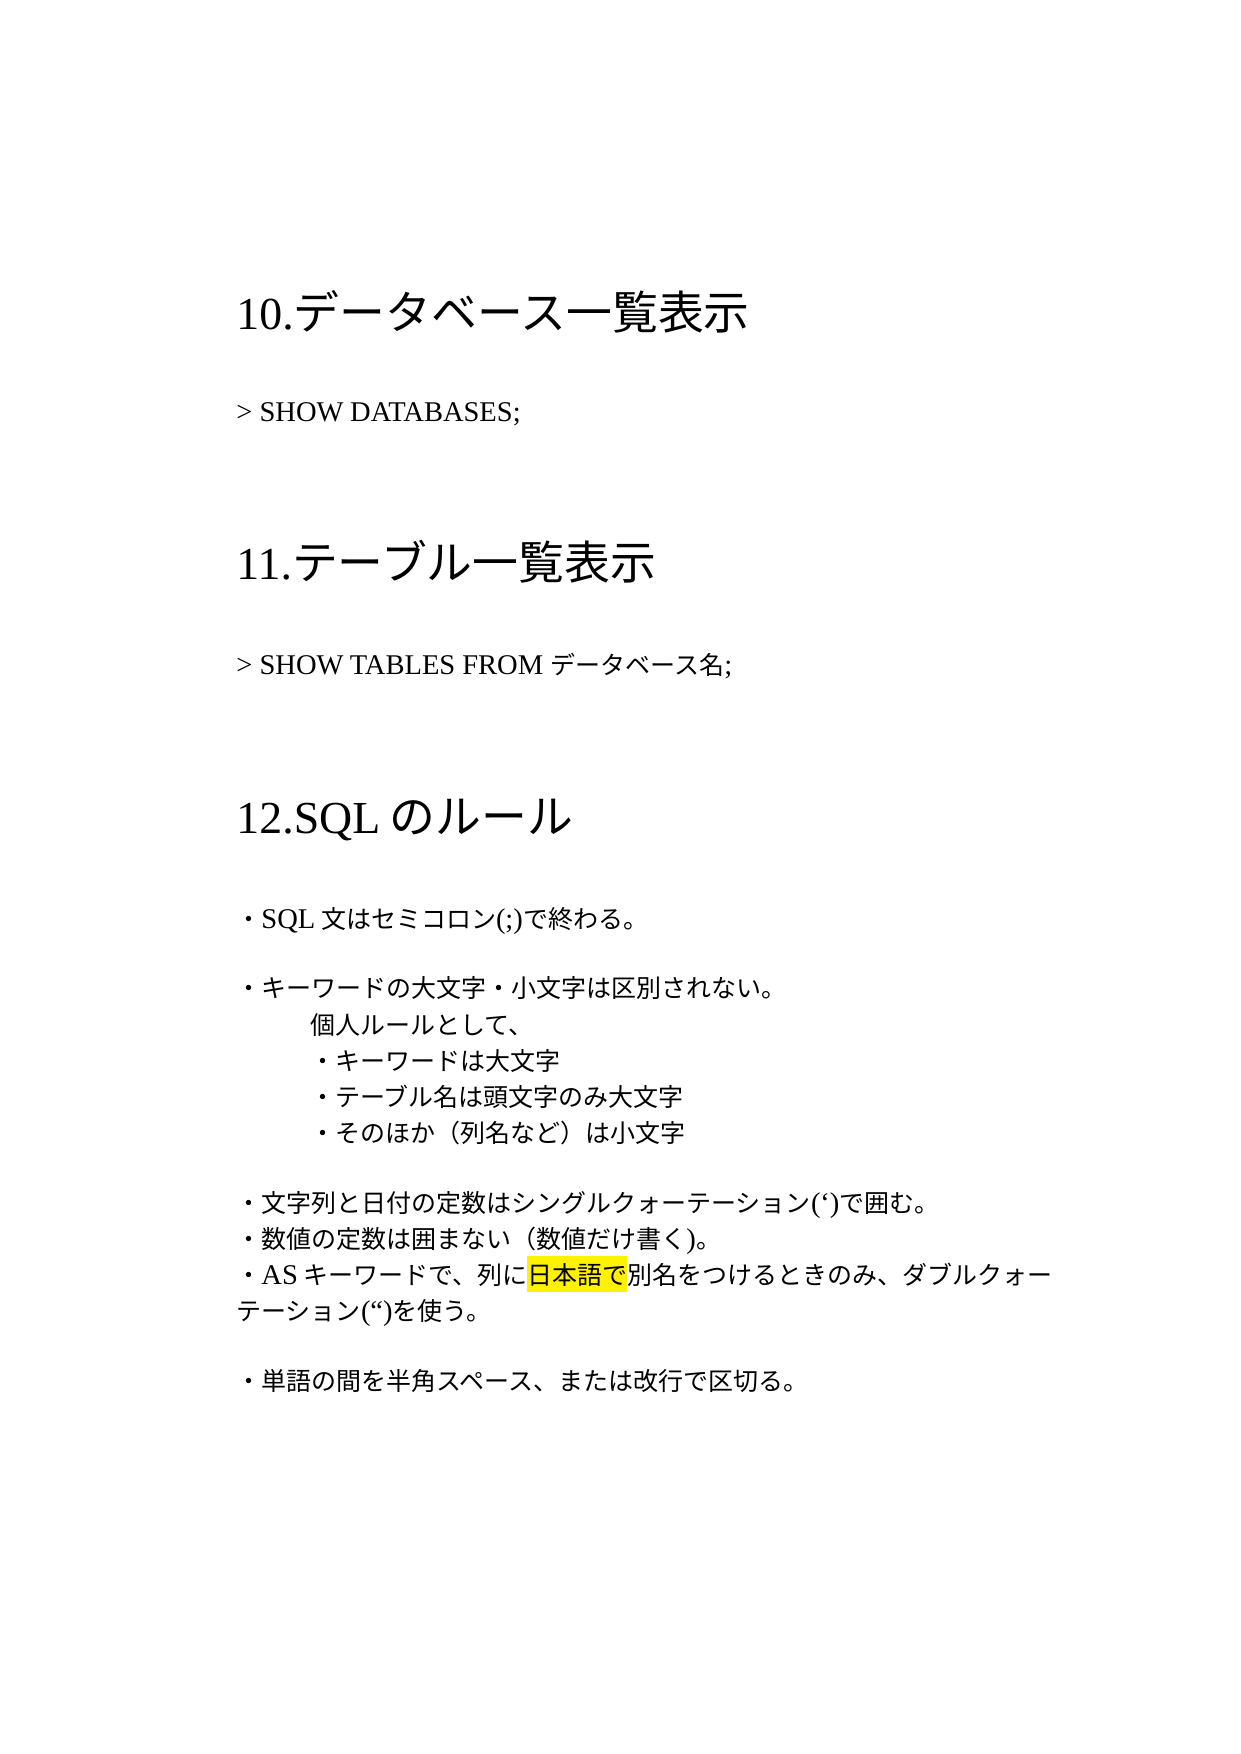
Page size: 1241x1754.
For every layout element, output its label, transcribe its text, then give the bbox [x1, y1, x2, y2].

text ・SQL文はセミコロン(;)で終わる。 [236, 900, 1063, 936]
text ・文字列と日付の定数はシングルクォーテーション(‘)で囲む。 [236, 1183, 1063, 1219]
text 個人ルールとして、 [236, 1005, 1063, 1041]
text ・キーワードは大文字 [236, 1041, 1063, 1078]
text 10.データベース一覧表示 [236, 276, 1063, 342]
text ・単語の間を半角スペース、または改行で区切る。 [236, 1361, 1063, 1397]
text > SHOW TABLES FROM データベース名; [236, 646, 1063, 682]
text ・そのほか（列名など）は小文字 [236, 1114, 1063, 1150]
text ・キーワードの大文字・小文字は区別されない。 [236, 969, 1063, 1005]
text ・ASキーワードで、列に日本語で別名をつけるときのみ、ダブルクォーテーション(“)を使う。 [236, 1256, 1063, 1328]
text ・テーブル名は頭文字のみ大文字 [236, 1078, 1063, 1114]
text > SHOW DATABASES; [236, 395, 1063, 428]
text ・数値の定数は囲まない（数値だけ書く)。 [236, 1219, 1063, 1256]
text 11.テーブル一覧表示 [236, 527, 1063, 593]
text 12.SQLのルール [236, 781, 1063, 847]
